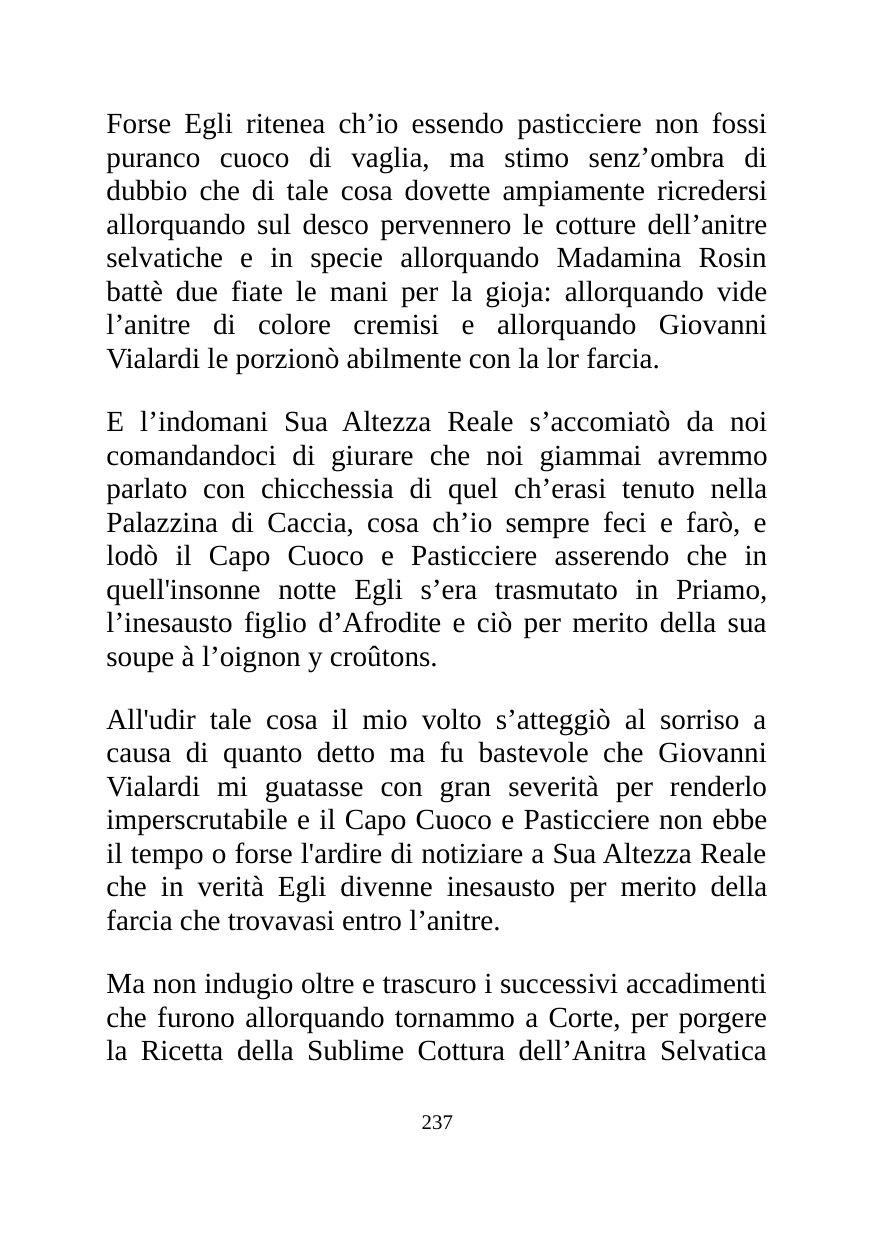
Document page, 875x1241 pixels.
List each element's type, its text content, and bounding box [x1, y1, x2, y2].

text E l’indomani Sua Altezza Reale s’accomiatò da noi comandandoci di giurare che noi giammai avremmo parlato con chicchessia di quel ch’erasi tenuto nella Palazzina di Caccia, cosa ch’io sempre feci e farò, e lodò il Capo Cuoco e Pasticciere asserendo che in quell'insonne notte Egli s’era trasmutato in Priamo, l’inesausto figlio d’Afrodite e ciò per merito della sua soupe à l’oignon y croûtons. [106, 404, 768, 672]
text All'udir tale cosa il mio volto s’atteggiò al sorriso a causa di quanto detto ma fu bastevole che Giovanni Vialardi mi guatasse con gran severità per renderlo imperscrutabile e il Capo Cuoco e Pasticciere non ebbe il tempo o forse l'ardire di notiziare a Sua Altezza Reale che in verità Egli divenne inesausto per merito della farcia che trovavasi entro l’anitre. [106, 702, 768, 937]
text Ma non indugio oltre e trascuro i successivi accadimenti che furono allorquando tornammo a Corte, per porgere la Ricetta della Sublime Cottura dell’Anitra Selvatica [106, 966, 768, 1067]
text Forse Egli ritenea ch’io essendo pasticciere non fossi puranco cuoco di vaglia, ma stimo senz’ombra di dubbio che di tale cosa dovette ampiamente ricredersi allorquando sul desco pervennero le cotture dell’anitre selvatiche e in specie allorquando Madamina Rosin battè due fiate le mani per la gioja: allorquando vide l’anitre di colore cremisi e allorquando Giovanni Vialardi le porzionò abilmente con la lor farcia. [106, 106, 768, 374]
